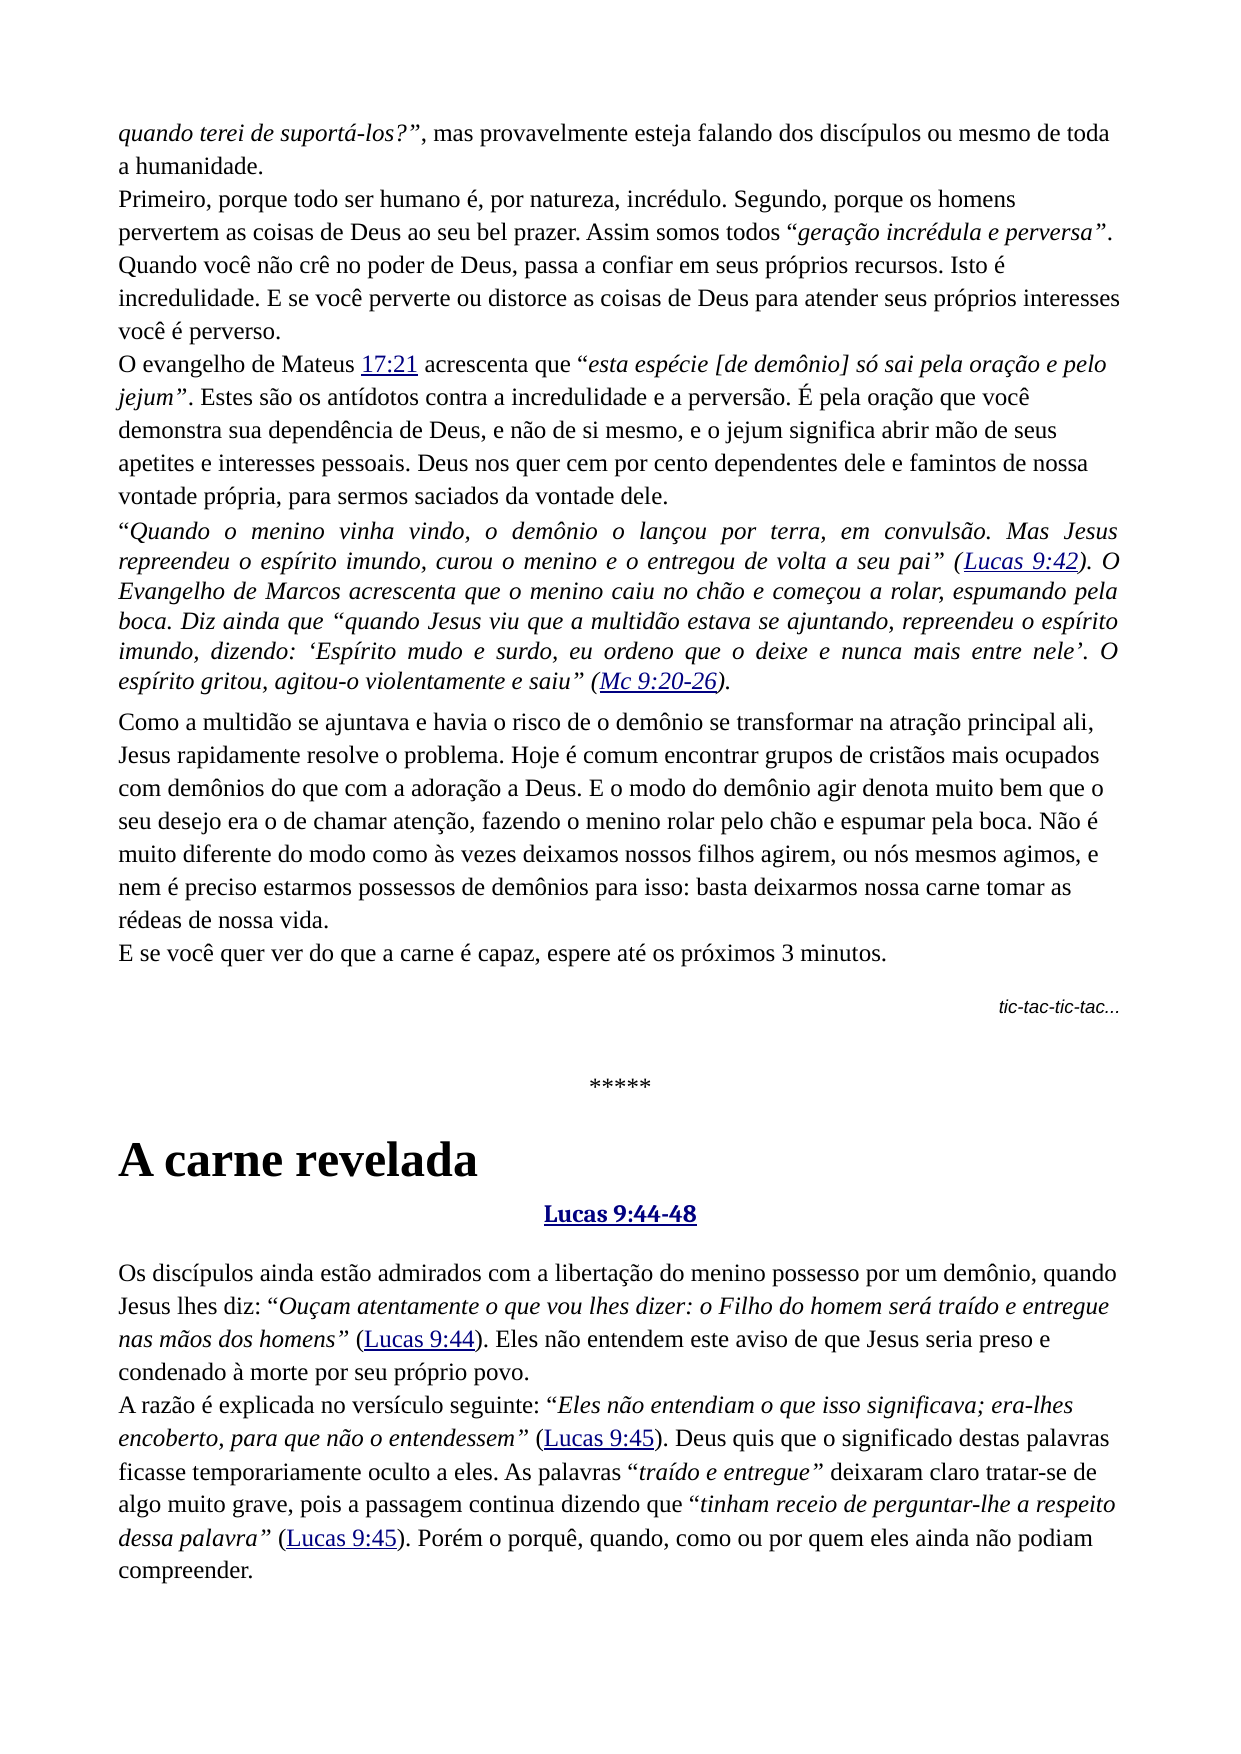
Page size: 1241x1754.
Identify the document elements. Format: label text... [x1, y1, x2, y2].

text E se você quer ver do que a carne é capaz, espere até os próximos 3 minutos. [118, 938, 1122, 967]
text Os discípulos ainda estão admirados com a libertação do menino possesso por um demônio, quando Jesus lhes diz: “Ouçam atentamente o que vou lhes dizer: o Filho do homem será traído e entregue nas mãos dos homens” (Lucas 9:44). Eles não entendem este aviso de que Jesus seria preso e condenado à morte por seu próprio povo. [118, 1258, 1122, 1386]
text Lucas 9:44-48 [118, 1200, 1122, 1229]
text tic-tac-tic-tac... [118, 996, 1122, 1018]
text Como a multidão se ajuntava e havia o risco de o demônio se transformar na atração principal ali, Jesus rapidamente resolve o problema. Hoje é comum encontrar grupos de cristãos mais ocupados com demônios do que com a adoração a Deus. E o modo do demônio agir denota muito bem que o seu desejo era o de chamar atenção, fazendo o menino rolar pelo chão e espumar pela boca. Não é muito diferente do modo como às vezes deixamos nossos filhos agirem, ou nós mesmos agimos, e nem é preciso estarmos possessos de demônios para isso: basta deixarmos nossa carne tomar as rédeas de nossa vida. [118, 707, 1122, 934]
text ***** [118, 1072, 1122, 1101]
text quando terei de suportá-los?”, mas provavelmente esteja falando dos discípulos ou mesmo de toda a humanidade. [118, 118, 1122, 180]
text Primeiro, porque todo ser humano é, por natureza, incrédulo. Segundo, porque os homens pervertem as coisas de Deus ao seu bel prazer. Assim somos todos “geração incrédula e perversa”. Quando você não crê no poder de Deus, passa a confiar em seus próprios recursos. Isto é incredulidade. E se você perverte ou distorce as coisas de Deus para atender seus próprios interesses você é perverso. [118, 184, 1122, 345]
text O evangelho de Mateus 17:21 acrescenta que “esta espécie [de demônio] só sai pela oração e pelo jejum”. Estes são os antídotos contra a incredulidade e a perversão. É pela oração que você demonstra sua dependência de Deus, e não de si mesmo, e o jejum significa abrir mão de seus apetites e interesses pessoais. Deus nos quer cem por cento dependentes dele e famintos de nossa vontade própria, para sermos saciados da vontade dele. [118, 349, 1122, 510]
text “Quando o menino vinha vindo, o demônio o lançou por terra, em convulsão. Mas Jesus repreendeu o espírito imundo, curou o menino e o entregou de volta a seu pai” (Lucas 9:42). O Evangelho de Marcos acrescenta que o menino caiu no chão e começou a rolar, espumando pela boca. Diz ainda que “quando Jesus viu que a multidão estava se ajuntando, repreendeu o espírito imundo, dizendo: ‘Espírito mudo e surdo, eu ordeno que o deixe e nunca mais entre nele’. O espírito gritou, agitou-o violentamente e saiu” (Mc 9:20-26). [118, 514, 1122, 695]
subtitle A carne revelada [118, 1130, 1122, 1187]
text A razão é explicada no versículo seguinte: “Eles não entendiam o que isso significava; era-lhes encoberto, para que não o entendessem” (Lucas 9:45). Deus quis que o significado destas palavras ficasse temporariamente oculto a eles. As palavras “traído e entregue” deixaram claro tratar-se de algo muito grave, pois a passagem continua dizendo que “tinham receio de perguntar-lhe a respeito dessa palavra” (Lucas 9:45). Porém o porquê, quando, como ou por quem eles ainda não podiam compreender. [118, 1391, 1122, 1584]
